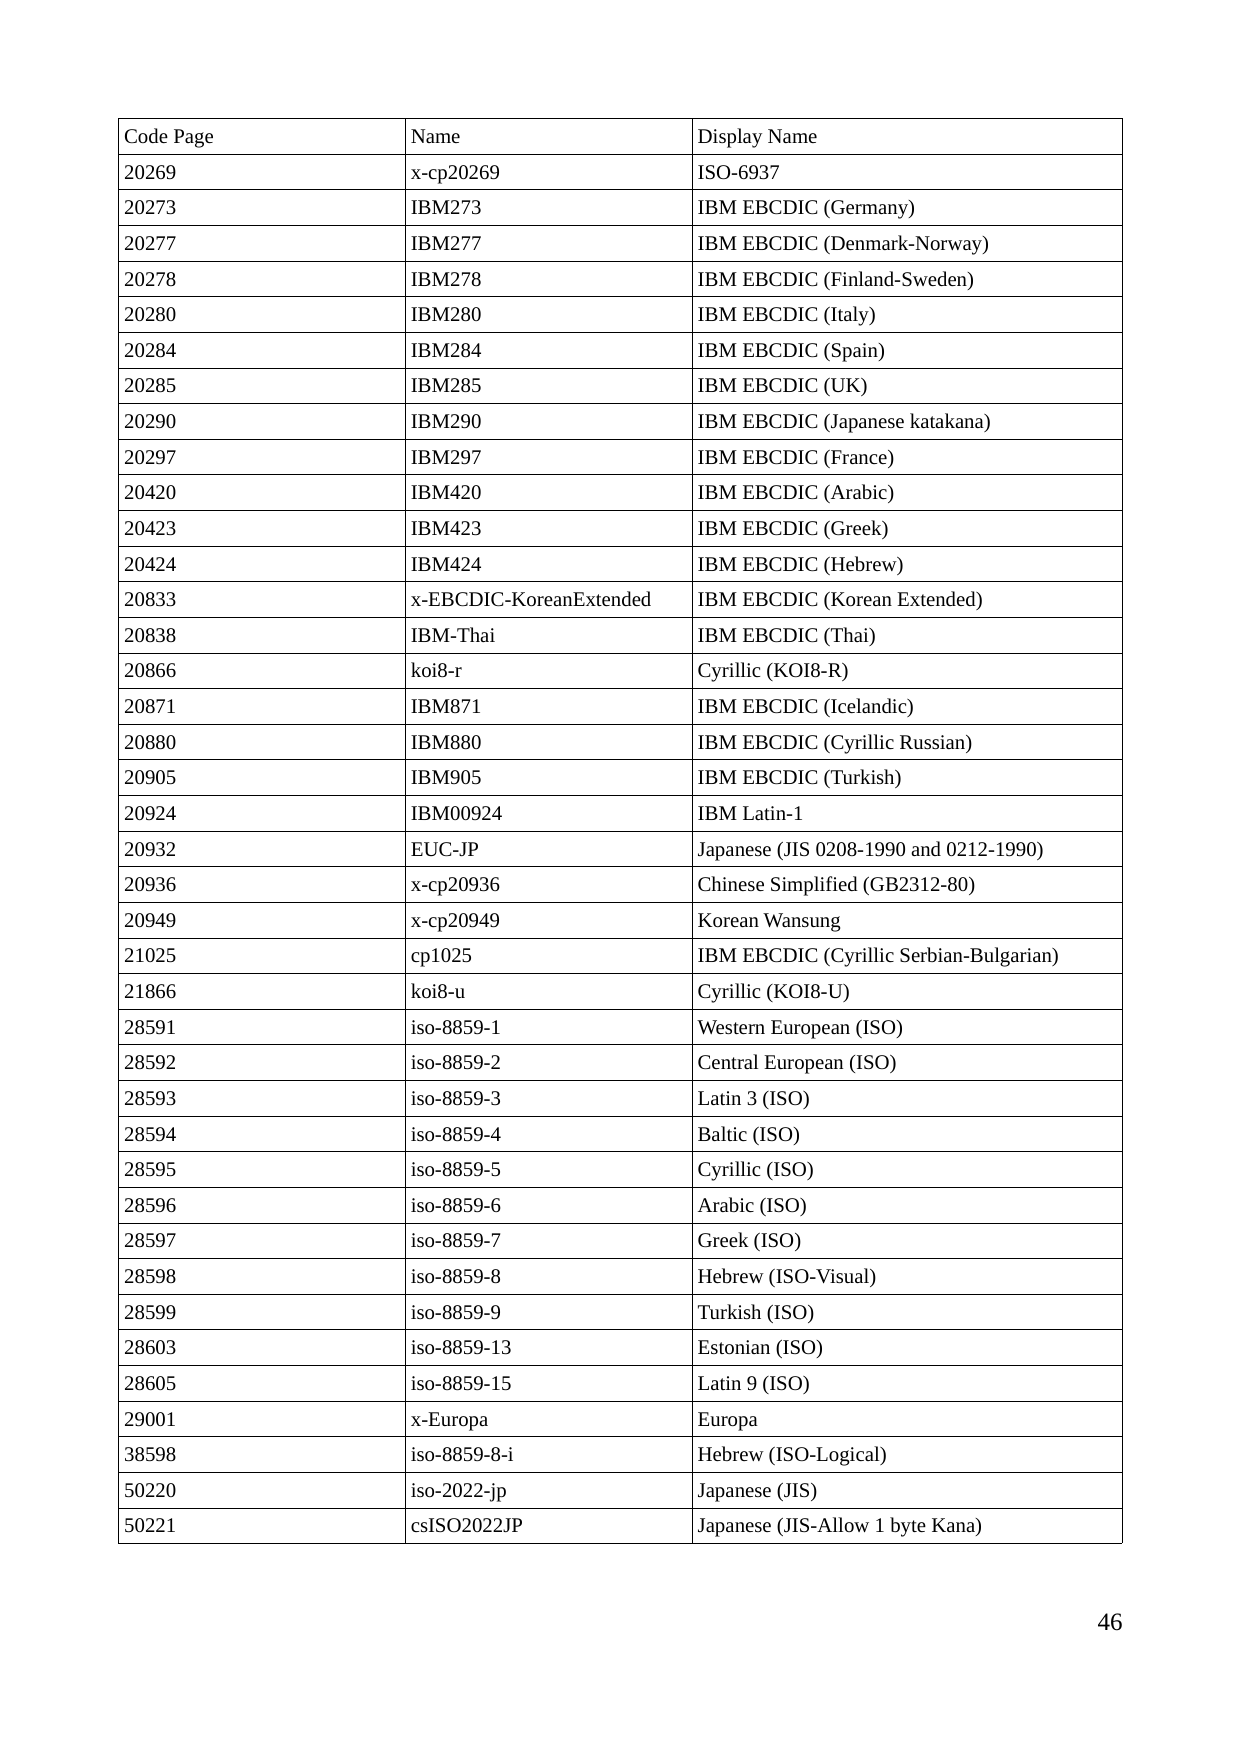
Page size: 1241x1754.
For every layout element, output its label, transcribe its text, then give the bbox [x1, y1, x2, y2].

table_cell 28594 [119, 1117, 405, 1151]
table_cell Turkish (ISO) [693, 1295, 1122, 1329]
table_cell csISO2022JP [406, 1509, 692, 1543]
table_cell Baltic (ISO) [693, 1117, 1122, 1151]
table_cell IBM297 [406, 440, 692, 474]
table_cell iso-8859-6 [406, 1188, 692, 1222]
table_cell IBM00924 [406, 796, 692, 831]
table_cell x-cp20936 [406, 867, 692, 902]
table_cell 28592 [119, 1045, 405, 1080]
table_cell IBM EBCDIC (Thai) [693, 618, 1122, 652]
table_cell iso-8859-13 [406, 1330, 692, 1365]
table_cell Greek (ISO) [693, 1224, 1122, 1258]
table_cell IBM284 [406, 333, 692, 367]
table_cell IBM-Thai [406, 618, 692, 652]
table_cell 20284 [119, 333, 405, 367]
table_cell EUC-JP [406, 832, 692, 866]
table_cell 20833 [119, 582, 405, 617]
table_cell Japanese (JIS 0208-1990 and 0212-1990) [693, 832, 1122, 866]
table_cell IBM EBCDIC (Germany) [693, 190, 1122, 225]
table_cell 20280 [119, 297, 405, 332]
table_header Name [406, 119, 692, 154]
table_cell 20932 [119, 832, 405, 866]
table_cell iso-2022-jp [406, 1473, 692, 1507]
table_cell 20290 [119, 404, 405, 439]
table_cell Japanese (JIS) [693, 1473, 1122, 1507]
table_cell IBM880 [406, 725, 692, 759]
table_cell IBM EBCDIC (Spain) [693, 333, 1122, 367]
table_cell IBM424 [406, 547, 692, 581]
table_cell Arabic (ISO) [693, 1188, 1122, 1222]
table_cell iso-8859-9 [406, 1295, 692, 1329]
table_cell IBM278 [406, 262, 692, 296]
table_cell 20285 [119, 369, 405, 403]
table_cell Cyrillic (ISO) [693, 1152, 1122, 1187]
table_cell IBM905 [406, 760, 692, 795]
table_cell IBM EBCDIC (Cyrillic Serbian-Bulgarian) [693, 939, 1122, 973]
table_cell 20880 [119, 725, 405, 759]
table_cell 20905 [119, 760, 405, 795]
table_cell 50220 [119, 1473, 405, 1507]
table_cell IBM EBCDIC (Hebrew) [693, 547, 1122, 581]
table_cell 28591 [119, 1010, 405, 1044]
table_cell IBM EBCDIC (UK) [693, 369, 1122, 403]
table_cell Western European (ISO) [693, 1010, 1122, 1044]
table_cell IBM EBCDIC (France) [693, 440, 1122, 474]
table_cell IBM EBCDIC (Turkish) [693, 760, 1122, 795]
table_cell 20277 [119, 226, 405, 261]
table_cell 20269 [119, 155, 405, 189]
table_cell iso-8859-7 [406, 1224, 692, 1258]
table_cell iso-8859-4 [406, 1117, 692, 1151]
table_cell 20924 [119, 796, 405, 831]
table_cell IBM EBCDIC (Greek) [693, 511, 1122, 546]
table_cell 20838 [119, 618, 405, 652]
table_cell 28593 [119, 1081, 405, 1116]
table_cell IBM EBCDIC (Italy) [693, 297, 1122, 332]
table_header Code Page [119, 119, 405, 154]
table_cell iso-8859-8 [406, 1259, 692, 1294]
table_cell 21866 [119, 974, 405, 1009]
table_cell Hebrew (ISO-Logical) [693, 1437, 1122, 1472]
table_cell 28596 [119, 1188, 405, 1222]
table_cell Chinese Simplified (GB2312-80) [693, 867, 1122, 902]
table_cell IBM EBCDIC (Arabic) [693, 475, 1122, 510]
table_cell Cyrillic (KOI8-U) [693, 974, 1122, 1009]
table_cell iso-8859-3 [406, 1081, 692, 1116]
table_cell 20949 [119, 903, 405, 937]
table_cell 28598 [119, 1259, 405, 1294]
table_cell 28605 [119, 1366, 405, 1401]
table_cell x-EBCDIC-KoreanExtended [406, 582, 692, 617]
table_cell 50221 [119, 1509, 405, 1543]
table_cell 20273 [119, 190, 405, 225]
table_cell 28603 [119, 1330, 405, 1365]
table_cell Cyrillic (KOI8-R) [693, 654, 1122, 688]
table_cell x-cp20269 [406, 155, 692, 189]
table_cell IBM290 [406, 404, 692, 439]
table_cell IBM277 [406, 226, 692, 261]
table_cell IBM EBCDIC (Icelandic) [693, 689, 1122, 724]
table_cell koi8-r [406, 654, 692, 688]
table_cell 38598 [119, 1437, 405, 1472]
table_cell Japanese (JIS-Allow 1 byte Kana) [693, 1509, 1122, 1543]
table_cell iso-8859-15 [406, 1366, 692, 1401]
table_cell IBM273 [406, 190, 692, 225]
table_cell Central European (ISO) [693, 1045, 1122, 1080]
table_cell Hebrew (ISO-Visual) [693, 1259, 1122, 1294]
table_cell x-cp20949 [406, 903, 692, 937]
table_cell IBM EBCDIC (Finland-Sweden) [693, 262, 1122, 296]
table_cell Estonian (ISO) [693, 1330, 1122, 1365]
table_cell 20424 [119, 547, 405, 581]
table_cell iso-8859-2 [406, 1045, 692, 1080]
table_cell x-Europa [406, 1402, 692, 1436]
table_cell iso-8859-5 [406, 1152, 692, 1187]
table_cell ISO-6937 [693, 155, 1122, 189]
table_cell IBM EBCDIC (Korean Extended) [693, 582, 1122, 617]
table_cell Latin 3 (ISO) [693, 1081, 1122, 1116]
table_cell 20423 [119, 511, 405, 546]
table_cell 20866 [119, 654, 405, 688]
table_cell 28597 [119, 1224, 405, 1258]
table_cell 20936 [119, 867, 405, 902]
table_cell IBM Latin-1 [693, 796, 1122, 831]
table_cell 28595 [119, 1152, 405, 1187]
table_cell koi8-u [406, 974, 692, 1009]
table_cell 20297 [119, 440, 405, 474]
table_cell 20278 [119, 262, 405, 296]
table_cell Latin 9 (ISO) [693, 1366, 1122, 1401]
table_cell Europa [693, 1402, 1122, 1436]
table_cell IBM280 [406, 297, 692, 332]
table_cell IBM EBCDIC (Japanese katakana) [693, 404, 1122, 439]
table_cell IBM EBCDIC (Denmark-Norway) [693, 226, 1122, 261]
table_header Display Name [693, 119, 1122, 154]
table_cell iso-8859-8-i [406, 1437, 692, 1472]
table_cell IBM285 [406, 369, 692, 403]
table_cell 20871 [119, 689, 405, 724]
table_cell IBM871 [406, 689, 692, 724]
table_cell 20420 [119, 475, 405, 510]
table_cell 29001 [119, 1402, 405, 1436]
table_cell IBM EBCDIC (Cyrillic Russian) [693, 725, 1122, 759]
table_cell cp1025 [406, 939, 692, 973]
table_cell IBM423 [406, 511, 692, 546]
table_cell 28599 [119, 1295, 405, 1329]
table_cell Korean Wansung [693, 903, 1122, 937]
table_cell 21025 [119, 939, 405, 973]
table_cell IBM420 [406, 475, 692, 510]
table_cell iso-8859-1 [406, 1010, 692, 1044]
